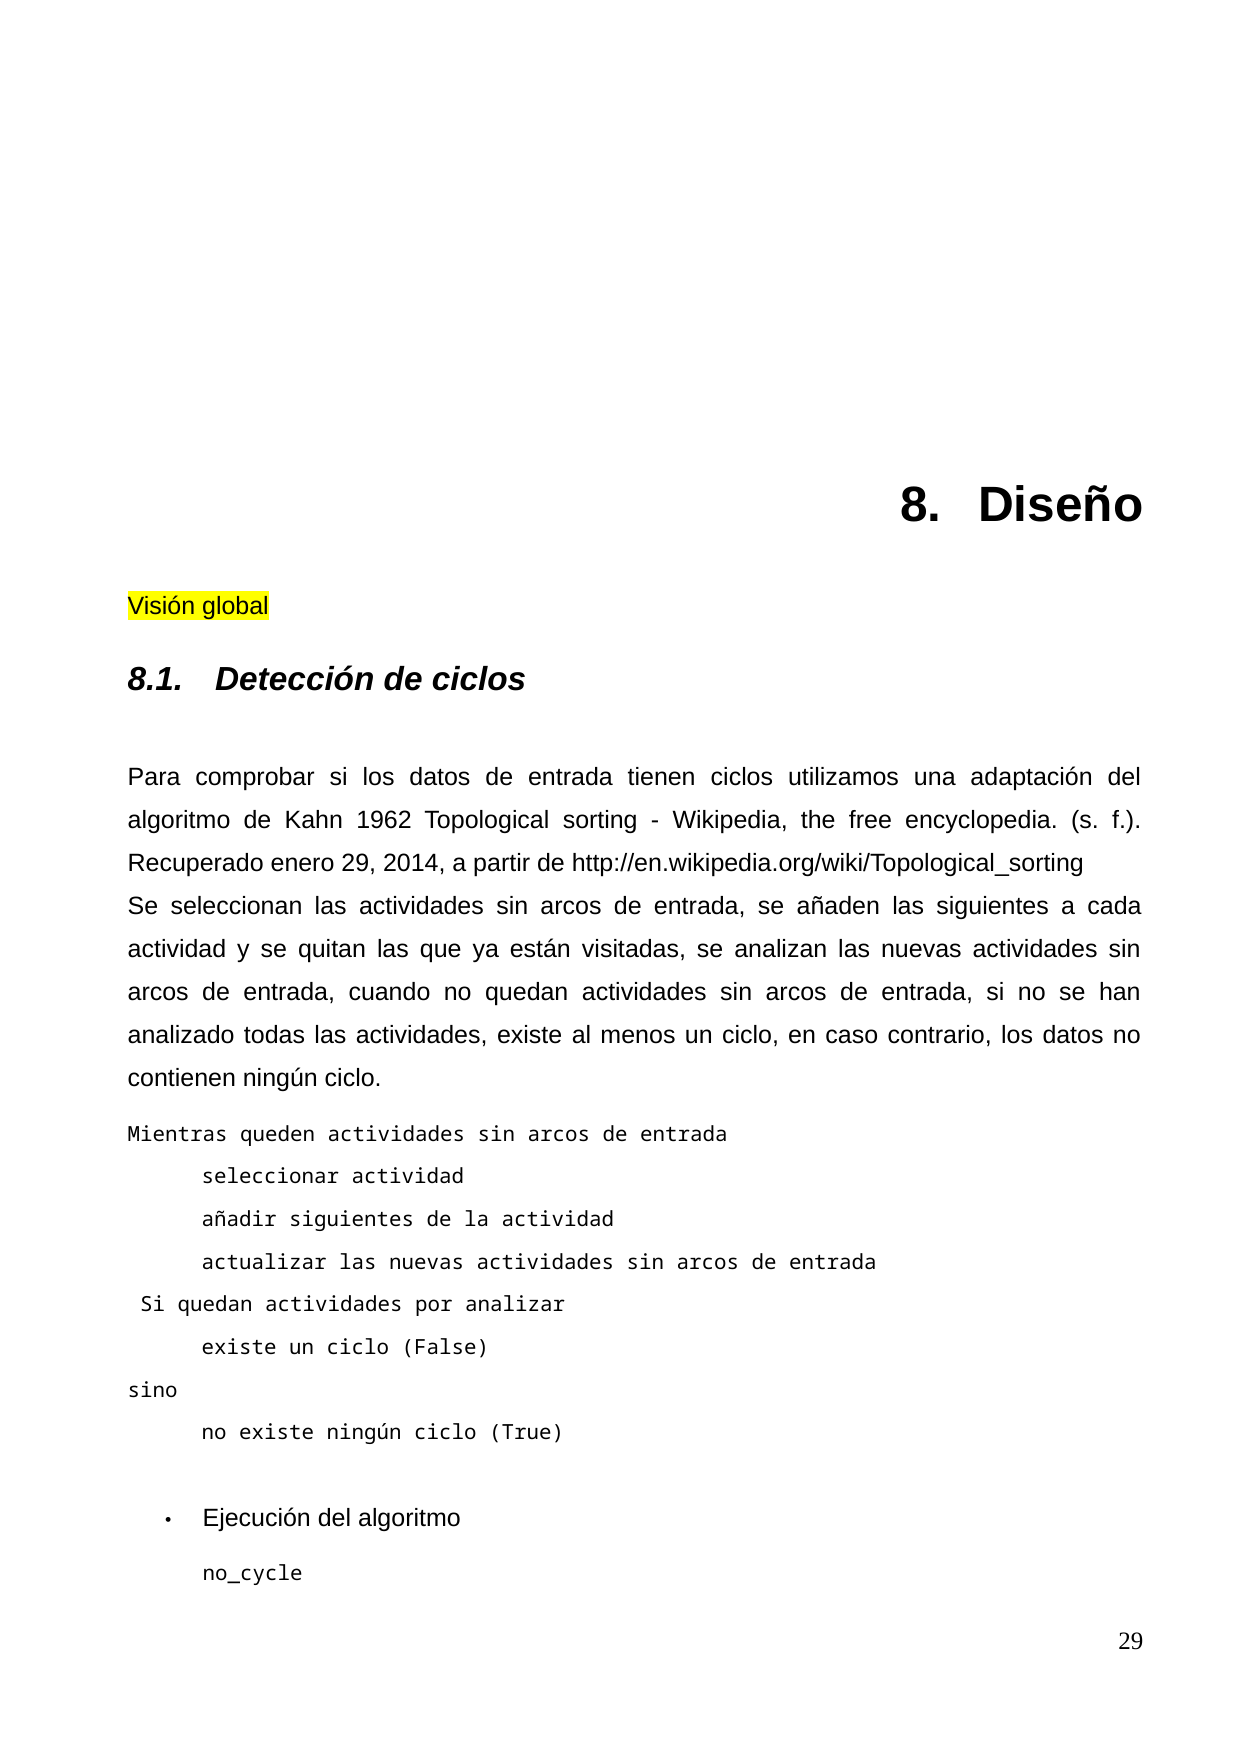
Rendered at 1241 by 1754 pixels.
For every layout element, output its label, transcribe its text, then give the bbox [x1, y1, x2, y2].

text Para comprobar si los datos de entrada tienen ciclos utilizamos una adaptación del algoritmo de Kahn 1962 Topological sorting - Wikipedia, the free encyclopedia. (s. f.). Recuperado enero 29, 2014, a partir de http://en.wikipedia.org/wiki/Topological_sorting [127, 762, 1143, 877]
subtitle Diseño [127, 475, 1143, 532]
text Se seleccionan las actividades sin arcos de entrada, se añaden las siguientes a cada actividad y se quitan las que ya están visitadas, se analizan las nuevas actividades sin arcos de entrada, cuando no quedan actividades sin arcos de entrada, si no se han analizado todas las actividades, existe al menos un ciclo, en caso contrario, los datos no contienen ningún ciclo. [127, 891, 1143, 1092]
text existe un ciclo (False) [127, 1332, 1143, 1361]
subtitle Detección de ciclos [127, 658, 1143, 697]
list Ejecución del algoritmo [165, 1502, 1143, 1531]
text sino [127, 1375, 1143, 1403]
text Visión global [127, 591, 1143, 620]
text actualizar las nuevas actividades sin arcos de entrada [127, 1247, 1143, 1275]
text Si quedan actividades por analizar [127, 1289, 1143, 1318]
text no existe ningún ciclo (True) [127, 1417, 1143, 1446]
text añadir siguientes de la actividad [127, 1204, 1143, 1233]
list no_cycle [165, 1558, 1143, 1587]
text seleccionar actividad [127, 1162, 1143, 1190]
text Mientras queden actividades sin arcos de entrada [127, 1119, 1143, 1147]
